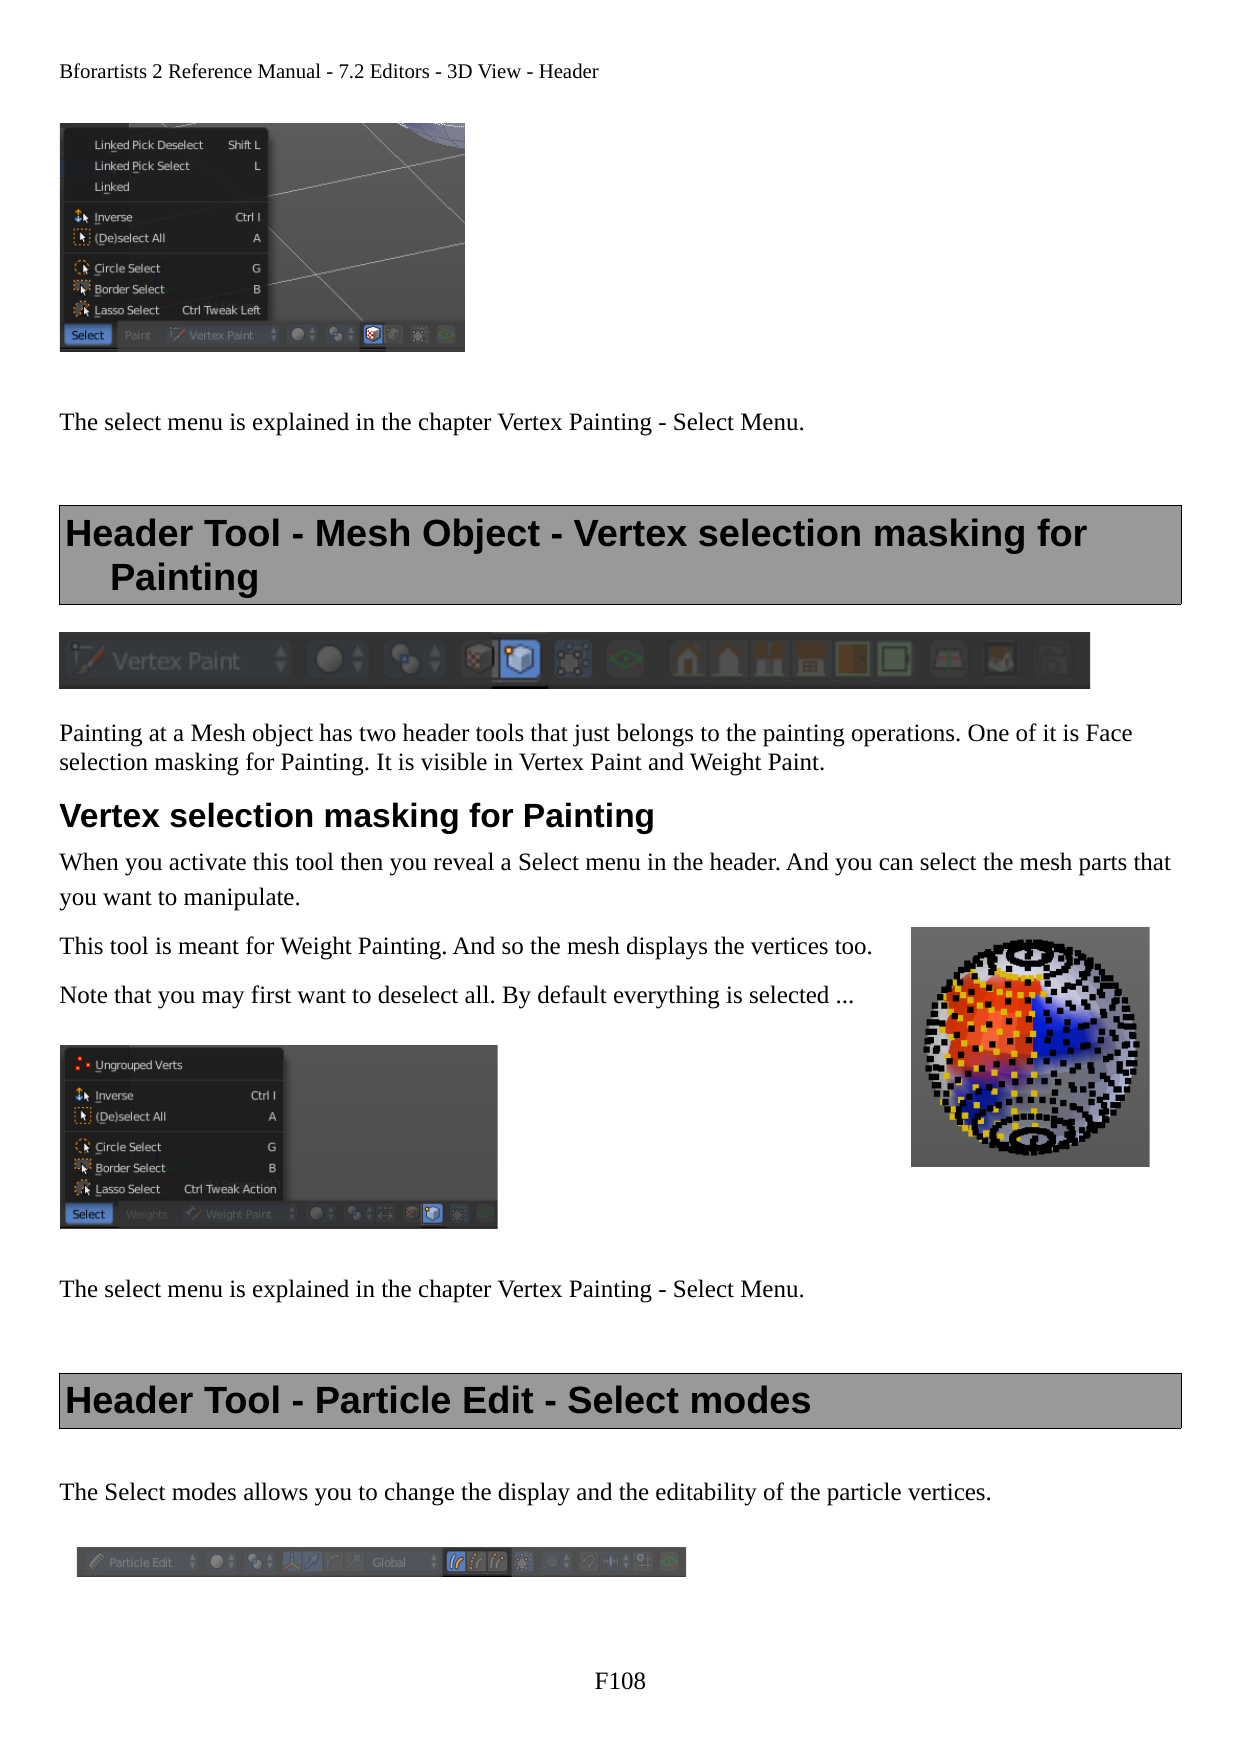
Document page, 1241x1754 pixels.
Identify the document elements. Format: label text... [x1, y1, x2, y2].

picture [76, 1547, 687, 1577]
text This tool is meant for Weight Painting. And so the mesh displays the vertices too. [59, 931, 911, 959]
picture [60, 1045, 498, 1229]
table_header Header Tool - Mesh Object - Vertex selection masking for Painting [60, 506, 1181, 604]
picture [59, 123, 465, 352]
text The select menu is explained in the chapter Vertex Painting - Select Menu. [59, 1274, 1181, 1303]
text Painting at a Mesh object has two header tools that just belongs to the painting operations. One of it is Face selection masking for Painting. It is visible in Vertex Paint and Weight Paint. [59, 718, 1181, 775]
text Note that you may first want to deselect all. By default everything is selected ... [59, 980, 911, 1009]
text The select menu is explained in the chapter Vertex Painting - Select Menu. [59, 407, 1181, 436]
subtitle Vertex selection masking for Painting [59, 796, 1181, 835]
picture [59, 632, 1091, 689]
text When you activate this tool then you reveal a Select menu in the header. And you can select the mesh parts that you want to manipulate. [59, 847, 1181, 911]
text The Select modes allows you to change the display and the editability of the particle vertices. [59, 1477, 1181, 1506]
table_header Header Tool - Particle Edit - Select modes [60, 1374, 1181, 1428]
picture [911, 927, 1150, 1167]
